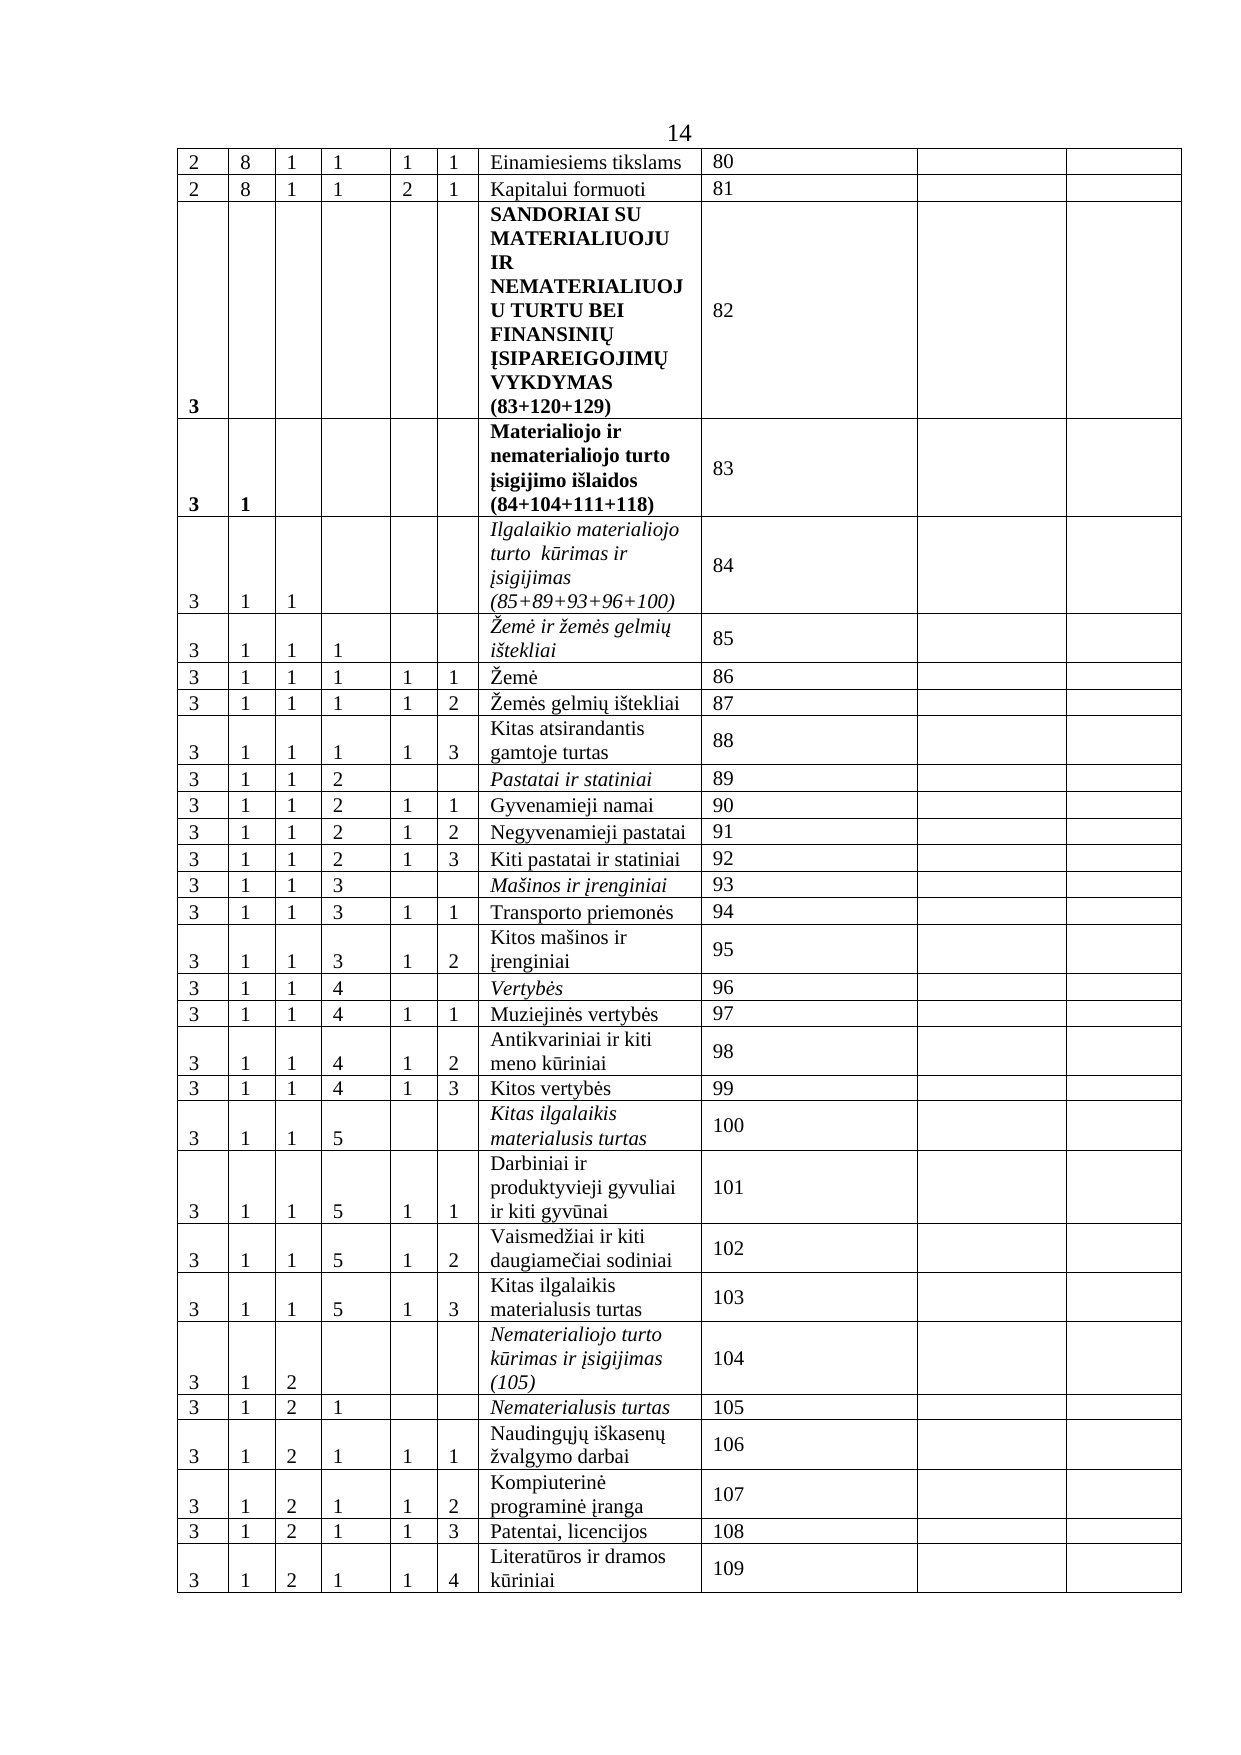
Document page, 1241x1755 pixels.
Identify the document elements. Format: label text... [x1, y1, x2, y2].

table_cell 1 [391, 845, 437, 871]
table_cell 1 [438, 663, 478, 689]
table_cell 1 [276, 925, 321, 973]
table_cell 1 [276, 1101, 321, 1149]
table_cell 1 [229, 614, 275, 662]
table_cell 1 [229, 925, 275, 973]
table_cell 85 [702, 614, 917, 662]
table_cell [1067, 1076, 1181, 1100]
table_cell [391, 872, 437, 897]
table_cell [1067, 819, 1181, 844]
table_cell 1 [229, 765, 275, 791]
table_cell [918, 819, 1066, 844]
table_cell 92 [702, 845, 917, 871]
table_cell [1067, 614, 1181, 662]
table_cell 1 [276, 1224, 321, 1272]
table_cell 1 [276, 149, 321, 174]
table_cell 3 [178, 614, 228, 662]
table_cell Mašinos ir įrenginiai [479, 872, 701, 897]
table_cell [918, 1076, 1066, 1100]
table_cell 1 [322, 149, 390, 174]
table_cell 1 [276, 819, 321, 844]
table_cell [438, 974, 478, 999]
table_cell [1067, 792, 1181, 817]
table_cell 1 [322, 1470, 390, 1518]
table_cell 3 [178, 202, 228, 418]
table_cell 5 [322, 1224, 390, 1272]
table_cell [918, 792, 1066, 817]
table_cell 3 [178, 765, 228, 791]
table_cell 3 [178, 690, 228, 715]
table_cell SANDORIAI SU MATERIALIUOJU IR NEMATERIALIUOJU TURTU BEI FINANSINIŲ ĮSIPAREIGOJIMŲ VYKDYMAS (83+120+129) [479, 202, 701, 418]
table_cell 109 [702, 1544, 917, 1592]
table_cell [391, 1101, 437, 1149]
table_cell 3 [178, 663, 228, 689]
table_cell 1 [391, 149, 437, 174]
table_cell [918, 663, 1066, 689]
table_cell Darbiniai ir produktyvieji gyvuliai ir kiti gyvūnai [479, 1151, 701, 1223]
table_cell [1067, 1470, 1181, 1518]
table_cell 2 [276, 1544, 321, 1592]
table_cell 1 [438, 1001, 478, 1026]
table_cell 8 [229, 175, 275, 201]
table_cell Žemės gelmių ištekliai [479, 690, 701, 715]
table_cell [1067, 1151, 1181, 1223]
table_cell Žemė ir žemės gelmių ištekliai [479, 614, 701, 662]
table_cell 1 [276, 872, 321, 897]
table_cell 3 [178, 1076, 228, 1100]
table_cell 90 [702, 792, 917, 817]
table_cell 4 [322, 1027, 390, 1075]
table_cell 1 [438, 898, 478, 924]
table_cell 3 [178, 1395, 228, 1419]
table_cell Patentai, licencijos [479, 1519, 701, 1543]
table_cell 3 [438, 1273, 478, 1321]
table_cell [918, 765, 1066, 791]
table_cell 1 [438, 1420, 478, 1468]
table_cell 2 [322, 819, 390, 844]
table_cell Literatūros ir dramos kūriniai [479, 1544, 701, 1592]
table_cell 4 [322, 1001, 390, 1026]
table_cell 1 [391, 1001, 437, 1026]
table_cell 3 [178, 1027, 228, 1075]
table_cell Einamiesiems tikslams [479, 149, 701, 174]
table_cell 1 [322, 175, 390, 201]
table_cell 87 [702, 690, 917, 715]
table_cell [1067, 716, 1181, 764]
table_cell 1 [229, 1544, 275, 1592]
table_cell 108 [702, 1519, 917, 1543]
table_cell 1 [229, 1151, 275, 1223]
table_cell Vaismedžiai ir kiti daugiamečiai sodiniai [479, 1224, 701, 1272]
table_cell [1067, 1027, 1181, 1075]
table_cell 82 [702, 202, 917, 418]
table_cell [391, 1395, 437, 1419]
table_cell 2 [276, 1395, 321, 1419]
table_cell [438, 517, 478, 613]
table_cell 2 [178, 149, 228, 174]
table_cell [918, 1322, 1066, 1394]
table_cell [918, 1001, 1066, 1026]
table_cell 107 [702, 1470, 917, 1518]
table_cell Nematerialusis turtas [479, 1395, 701, 1419]
table_cell [1067, 974, 1181, 999]
table_cell 3 [178, 1322, 228, 1394]
table_cell 2 [178, 175, 228, 201]
table_cell 1 [276, 1273, 321, 1321]
table_cell 3 [438, 1519, 478, 1543]
table_cell 1 [391, 819, 437, 844]
table_cell 1 [229, 872, 275, 897]
table_cell 1 [229, 1027, 275, 1075]
table_cell 2 [276, 1519, 321, 1543]
table_cell Muziejinės vertybės [479, 1001, 701, 1026]
table_cell 8 [229, 149, 275, 174]
table_cell 2 [438, 925, 478, 973]
table_cell 1 [391, 1544, 437, 1592]
table_cell 1 [276, 898, 321, 924]
table_cell [391, 517, 437, 613]
table_cell 104 [702, 1322, 917, 1394]
table_cell 2 [322, 845, 390, 871]
table_cell 3 [178, 845, 228, 871]
table_cell [322, 419, 390, 516]
table_cell [918, 202, 1066, 418]
table_cell 1 [229, 1273, 275, 1321]
table_cell Nematerialiojo turto kūrimas ir įsigijimas (105) [479, 1322, 701, 1394]
table_cell 5 [322, 1151, 390, 1223]
table_cell 3 [178, 792, 228, 817]
table_cell 2 [438, 1224, 478, 1272]
table_cell 4 [438, 1544, 478, 1592]
table_cell Vertybės [479, 974, 701, 999]
table_cell [438, 872, 478, 897]
table_cell [438, 1322, 478, 1394]
table_cell 1 [229, 1519, 275, 1543]
table_cell 106 [702, 1420, 917, 1468]
table_cell 3 [178, 1470, 228, 1518]
table_cell 80 [702, 149, 917, 174]
table_cell Kapitalui formuoti [479, 175, 701, 201]
table_cell [1067, 1519, 1181, 1543]
table_cell 1 [391, 1224, 437, 1272]
table_cell 1 [322, 1395, 390, 1419]
table_cell 94 [702, 898, 917, 924]
table_cell 1 [438, 149, 478, 174]
table_cell 99 [702, 1076, 917, 1100]
table_cell 3 [438, 845, 478, 871]
table_cell Kitas ilgalaikis materialusis turtas [479, 1101, 701, 1149]
table_cell [391, 1322, 437, 1394]
table_cell [1067, 1001, 1181, 1026]
table_cell 1 [322, 1519, 390, 1543]
table_cell [918, 175, 1066, 201]
table_cell [918, 716, 1066, 764]
table_cell [1067, 1101, 1181, 1149]
table_cell 3 [178, 419, 228, 516]
table_cell 1 [391, 663, 437, 689]
table_cell [438, 765, 478, 791]
table_cell [1067, 663, 1181, 689]
table_cell 1 [229, 517, 275, 613]
table_cell 4 [322, 1076, 390, 1100]
table_cell Kitas ilgalaikis materialusis turtas [479, 1273, 701, 1321]
table_cell [1067, 1420, 1181, 1468]
table_cell 1 [322, 663, 390, 689]
table_cell 3 [178, 1273, 228, 1321]
table_cell [918, 845, 1066, 871]
table_cell 1 [391, 1151, 437, 1223]
table_cell 1 [276, 974, 321, 999]
table_cell 1 [229, 1001, 275, 1026]
table_cell 95 [702, 925, 917, 973]
table_cell [1067, 149, 1181, 174]
table_cell Pastatai ir statiniai [479, 765, 701, 791]
table_cell 3 [178, 1151, 228, 1223]
table_cell Gyvenamieji namai [479, 792, 701, 817]
table_cell 1 [229, 845, 275, 871]
table_cell 2 [438, 690, 478, 715]
table_cell 89 [702, 765, 917, 791]
table_cell [1067, 1273, 1181, 1321]
table_cell [918, 872, 1066, 897]
table_cell Antikvariniai ir kiti meno kūriniai [479, 1027, 701, 1075]
table_cell 1 [322, 716, 390, 764]
table_cell 97 [702, 1001, 917, 1026]
table_cell 1 [276, 175, 321, 201]
table_cell [918, 419, 1066, 516]
table_cell 81 [702, 175, 917, 201]
table_cell 3 [178, 1544, 228, 1592]
table_cell 3 [178, 1519, 228, 1543]
table_cell 1 [391, 1470, 437, 1518]
table_cell [1067, 202, 1181, 418]
table_cell 2 [438, 1027, 478, 1075]
table_cell [918, 517, 1066, 613]
table_cell 1 [438, 1151, 478, 1223]
table_cell [918, 1101, 1066, 1149]
table_cell 105 [702, 1395, 917, 1419]
table_cell 1 [229, 819, 275, 844]
table_cell [1067, 419, 1181, 516]
table_cell [1067, 517, 1181, 613]
table_cell 1 [229, 792, 275, 817]
table_cell [438, 614, 478, 662]
table_cell [1067, 1395, 1181, 1419]
table_cell [1067, 845, 1181, 871]
table_cell [276, 202, 321, 418]
table_cell 88 [702, 716, 917, 764]
table_cell [438, 419, 478, 516]
table_cell 1 [391, 1076, 437, 1100]
table_cell 2 [438, 1470, 478, 1518]
table_cell [918, 1519, 1066, 1543]
table_cell 1 [229, 419, 275, 516]
table_cell Kitas atsirandantis gamtoje turtas [479, 716, 701, 764]
table_cell 1 [276, 614, 321, 662]
table_cell 1 [276, 845, 321, 871]
table_cell 103 [702, 1273, 917, 1321]
table_cell 3 [322, 872, 390, 897]
table_cell 3 [178, 517, 228, 613]
table_cell 1 [276, 792, 321, 817]
table_cell 4 [322, 974, 390, 999]
table_cell 1 [391, 690, 437, 715]
table_cell 1 [391, 1519, 437, 1543]
table_cell 1 [229, 690, 275, 715]
table_cell 3 [438, 1076, 478, 1100]
table_cell 3 [178, 925, 228, 973]
table_cell [918, 898, 1066, 924]
table_cell 1 [322, 1420, 390, 1468]
table_cell 1 [276, 765, 321, 791]
table_cell Transporto priemonės [479, 898, 701, 924]
table_cell [918, 1151, 1066, 1223]
table_cell 1 [229, 1322, 275, 1394]
table_cell [1067, 1322, 1181, 1394]
table_cell [391, 202, 437, 418]
table_cell Naudingųjų iškasenų žvalgymo darbai [479, 1420, 701, 1468]
table_cell [918, 690, 1066, 715]
table_cell 1 [229, 663, 275, 689]
table_cell 83 [702, 419, 917, 516]
table_cell 1 [391, 925, 437, 973]
table_cell 2 [276, 1470, 321, 1518]
table_cell [918, 149, 1066, 174]
table_cell [438, 1101, 478, 1149]
table_cell 1 [229, 898, 275, 924]
table_cell [1067, 1544, 1181, 1592]
table_cell [918, 1395, 1066, 1419]
table_cell [1067, 872, 1181, 897]
table_cell 3 [178, 1001, 228, 1026]
table_cell [322, 1322, 390, 1394]
table_cell 100 [702, 1101, 917, 1149]
table_cell 1 [322, 614, 390, 662]
table_cell Materialiojo ir nematerialiojo turto įsigijimo išlaidos (84+104+111+118) [479, 419, 701, 516]
table_cell [438, 202, 478, 418]
table_cell [1067, 925, 1181, 973]
table_cell 3 [178, 819, 228, 844]
table_cell 1 [322, 690, 390, 715]
table_cell 86 [702, 663, 917, 689]
table_cell 1 [391, 792, 437, 817]
table_cell [918, 1273, 1066, 1321]
table_cell [391, 765, 437, 791]
table_cell 1 [229, 974, 275, 999]
table_cell 5 [322, 1101, 390, 1149]
table_cell 1 [229, 1395, 275, 1419]
table_cell 1 [229, 1420, 275, 1468]
table_cell Žemė [479, 663, 701, 689]
table_cell 2 [438, 819, 478, 844]
table_cell 1 [391, 1273, 437, 1321]
table_cell [918, 1544, 1066, 1592]
table_cell Kiti pastatai ir statiniai [479, 845, 701, 871]
table_cell 93 [702, 872, 917, 897]
table_cell Negyvenamieji pastatai [479, 819, 701, 844]
table_cell 98 [702, 1027, 917, 1075]
table_cell [391, 419, 437, 516]
table_cell 3 [322, 925, 390, 973]
table_cell 3 [178, 872, 228, 897]
table_cell [322, 202, 390, 418]
table_cell 2 [276, 1322, 321, 1394]
table_cell 1 [276, 1151, 321, 1223]
table_cell [438, 1395, 478, 1419]
table_cell 1 [322, 1544, 390, 1592]
table_cell 1 [276, 663, 321, 689]
table_cell 1 [276, 517, 321, 613]
table_cell 2 [322, 765, 390, 791]
table_cell Kitos vertybės [479, 1076, 701, 1100]
table_cell 2 [276, 1420, 321, 1468]
table_cell [1067, 175, 1181, 201]
table_cell 1 [391, 1027, 437, 1075]
table_cell 1 [391, 898, 437, 924]
table_cell 3 [178, 898, 228, 924]
table_cell 2 [322, 792, 390, 817]
table_cell [918, 925, 1066, 973]
table_cell 1 [229, 1470, 275, 1518]
table_cell 84 [702, 517, 917, 613]
table_cell 5 [322, 1273, 390, 1321]
table_cell [391, 974, 437, 999]
table_cell 3 [178, 716, 228, 764]
table_cell [918, 1470, 1066, 1518]
table_cell 1 [391, 1420, 437, 1468]
table_cell [1067, 765, 1181, 791]
table_cell 96 [702, 974, 917, 999]
table_cell 1 [229, 1224, 275, 1272]
table_cell 101 [702, 1151, 917, 1223]
table_cell 3 [178, 1420, 228, 1468]
table_cell 3 [322, 898, 390, 924]
table_cell 1 [438, 175, 478, 201]
table_cell 3 [178, 1224, 228, 1272]
table_cell 2 [391, 175, 437, 201]
table_cell [918, 974, 1066, 999]
table_cell [276, 419, 321, 516]
table_cell [918, 614, 1066, 662]
table_cell 1 [229, 1076, 275, 1100]
table_cell 1 [438, 792, 478, 817]
table_cell 1 [391, 716, 437, 764]
table_cell Ilgalaikio materialiojo turto kūrimas ir įsigijimas (85+89+93+96+100) [479, 517, 701, 613]
table_cell [229, 202, 275, 418]
table_cell [1067, 690, 1181, 715]
table_cell [322, 517, 390, 613]
table_cell 3 [178, 974, 228, 999]
table_cell 1 [276, 716, 321, 764]
table_cell Kitos mašinos ir įrenginiai [479, 925, 701, 973]
table_cell 1 [276, 1001, 321, 1026]
table_cell 3 [438, 716, 478, 764]
table_cell [918, 1224, 1066, 1272]
table_cell [391, 614, 437, 662]
table_cell 1 [276, 690, 321, 715]
table_cell [1067, 1224, 1181, 1272]
table_cell 102 [702, 1224, 917, 1272]
table_cell 1 [276, 1076, 321, 1100]
table_cell 1 [276, 1027, 321, 1075]
table_cell [918, 1420, 1066, 1468]
table_cell [918, 1027, 1066, 1075]
table_cell 91 [702, 819, 917, 844]
table_cell 1 [229, 1101, 275, 1149]
table_cell [1067, 898, 1181, 924]
table_cell 3 [178, 1101, 228, 1149]
table_cell 1 [229, 716, 275, 764]
table_cell Kompiuterinė programinė įranga [479, 1470, 701, 1518]
